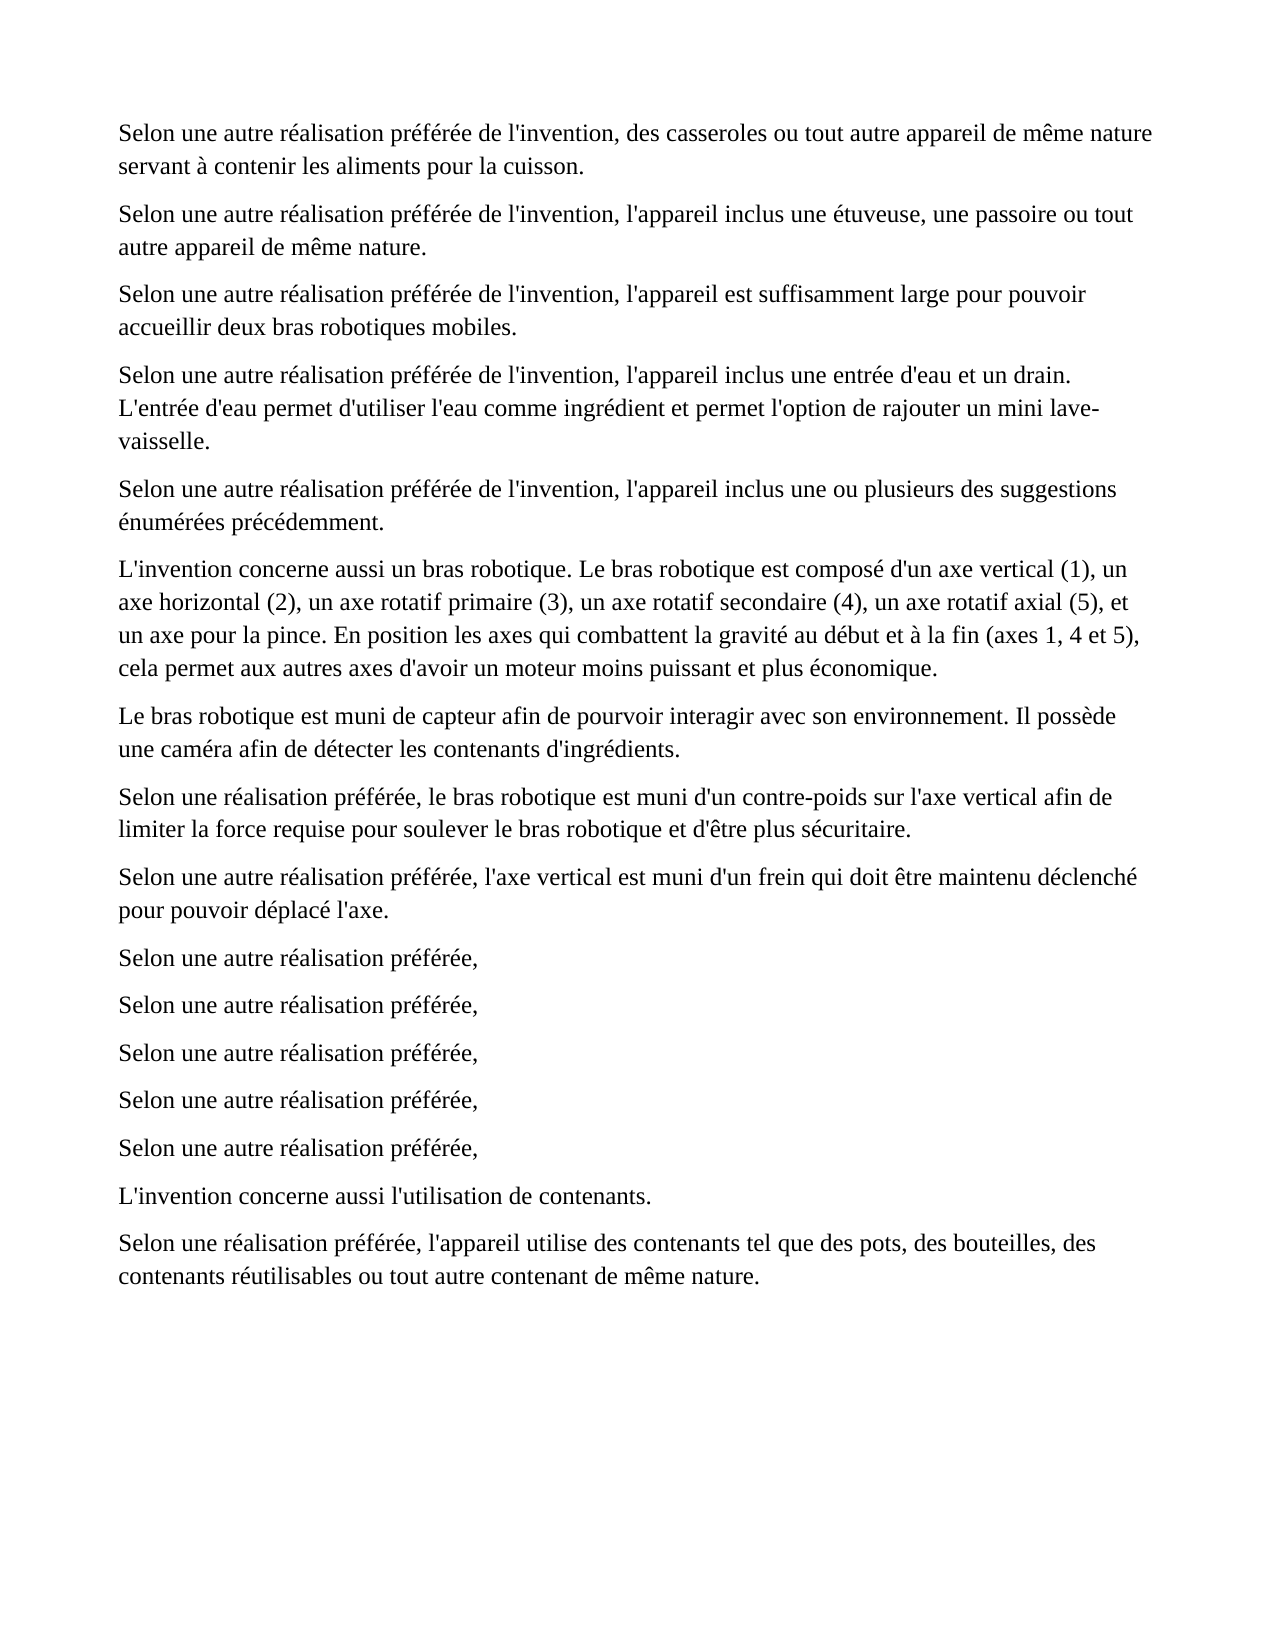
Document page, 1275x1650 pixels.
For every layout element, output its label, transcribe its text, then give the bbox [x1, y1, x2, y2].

text Selon une autre réalisation préférée de l'invention, des casseroles ou tout autre appareil de même nature servant à contenir les aliments pour la cuisson. [118, 118, 1157, 180]
text Le bras robotique est muni de capteur afin de pourvoir interagir avec son environnement. Il possède une caméra afin de détecter les contenants d'ingrédients. [118, 701, 1157, 763]
text Selon une autre réalisation préférée de l'invention, l'appareil inclus une étuveuse, une passoire ou tout autre appareil de même nature. [118, 199, 1157, 261]
text Selon une autre réalisation préférée, [118, 1038, 1157, 1067]
text Selon une autre réalisation préférée, [118, 1086, 1157, 1114]
text L'invention concerne aussi un bras robotique. Le bras robotique est composé d'un axe vertical (1), un axe horizontal (2), un axe rotatif primaire (3), un axe rotatif secondaire (4), un axe rotatif axial (5), et un axe pour la pince. En position les axes qui combattent la gravité au début et à la fin (axes 1, 4 et 5), cela permet aux autres axes d'avoir un moteur moins puissant et plus économique. [118, 554, 1157, 682]
text Selon une autre réalisation préférée, l'axe vertical est muni d'un frein qui doit être maintenu déclenché pour pouvoir déplacé l'axe. [118, 862, 1157, 924]
text L'invention concerne aussi l'utilisation de contenants. [118, 1181, 1157, 1209]
text Selon une réalisation préférée, le bras robotique est muni d'un contre-poids sur l'axe vertical afin de limiter la force requise pour soulever le bras robotique et d'être plus sécuritaire. [118, 782, 1157, 843]
text Selon une autre réalisation préférée, [118, 1133, 1157, 1162]
text Selon une autre réalisation préférée, [118, 943, 1157, 972]
text Selon une autre réalisation préférée de l'invention, l'appareil inclus une ou plusieurs des suggestions énumérées précédemment. [118, 474, 1157, 535]
text Selon une autre réalisation préférée de l'invention, l'appareil inclus une entrée d'eau et un drain. L'entrée d'eau permet d'utiliser l'eau comme ingrédient et permet l'option de rajouter un mini lave-vaisselle. [118, 360, 1157, 455]
text Selon une autre réalisation préférée, [118, 990, 1157, 1019]
text Selon une réalisation préférée, l'appareil utilise des contenants tel que des pots, des bouteilles, des contenants réutilisables ou tout autre contenant de même nature. [118, 1228, 1157, 1290]
text Selon une autre réalisation préférée de l'invention, l'appareil est suffisamment large pour pouvoir accueillir deux bras robotiques mobiles. [118, 279, 1157, 341]
